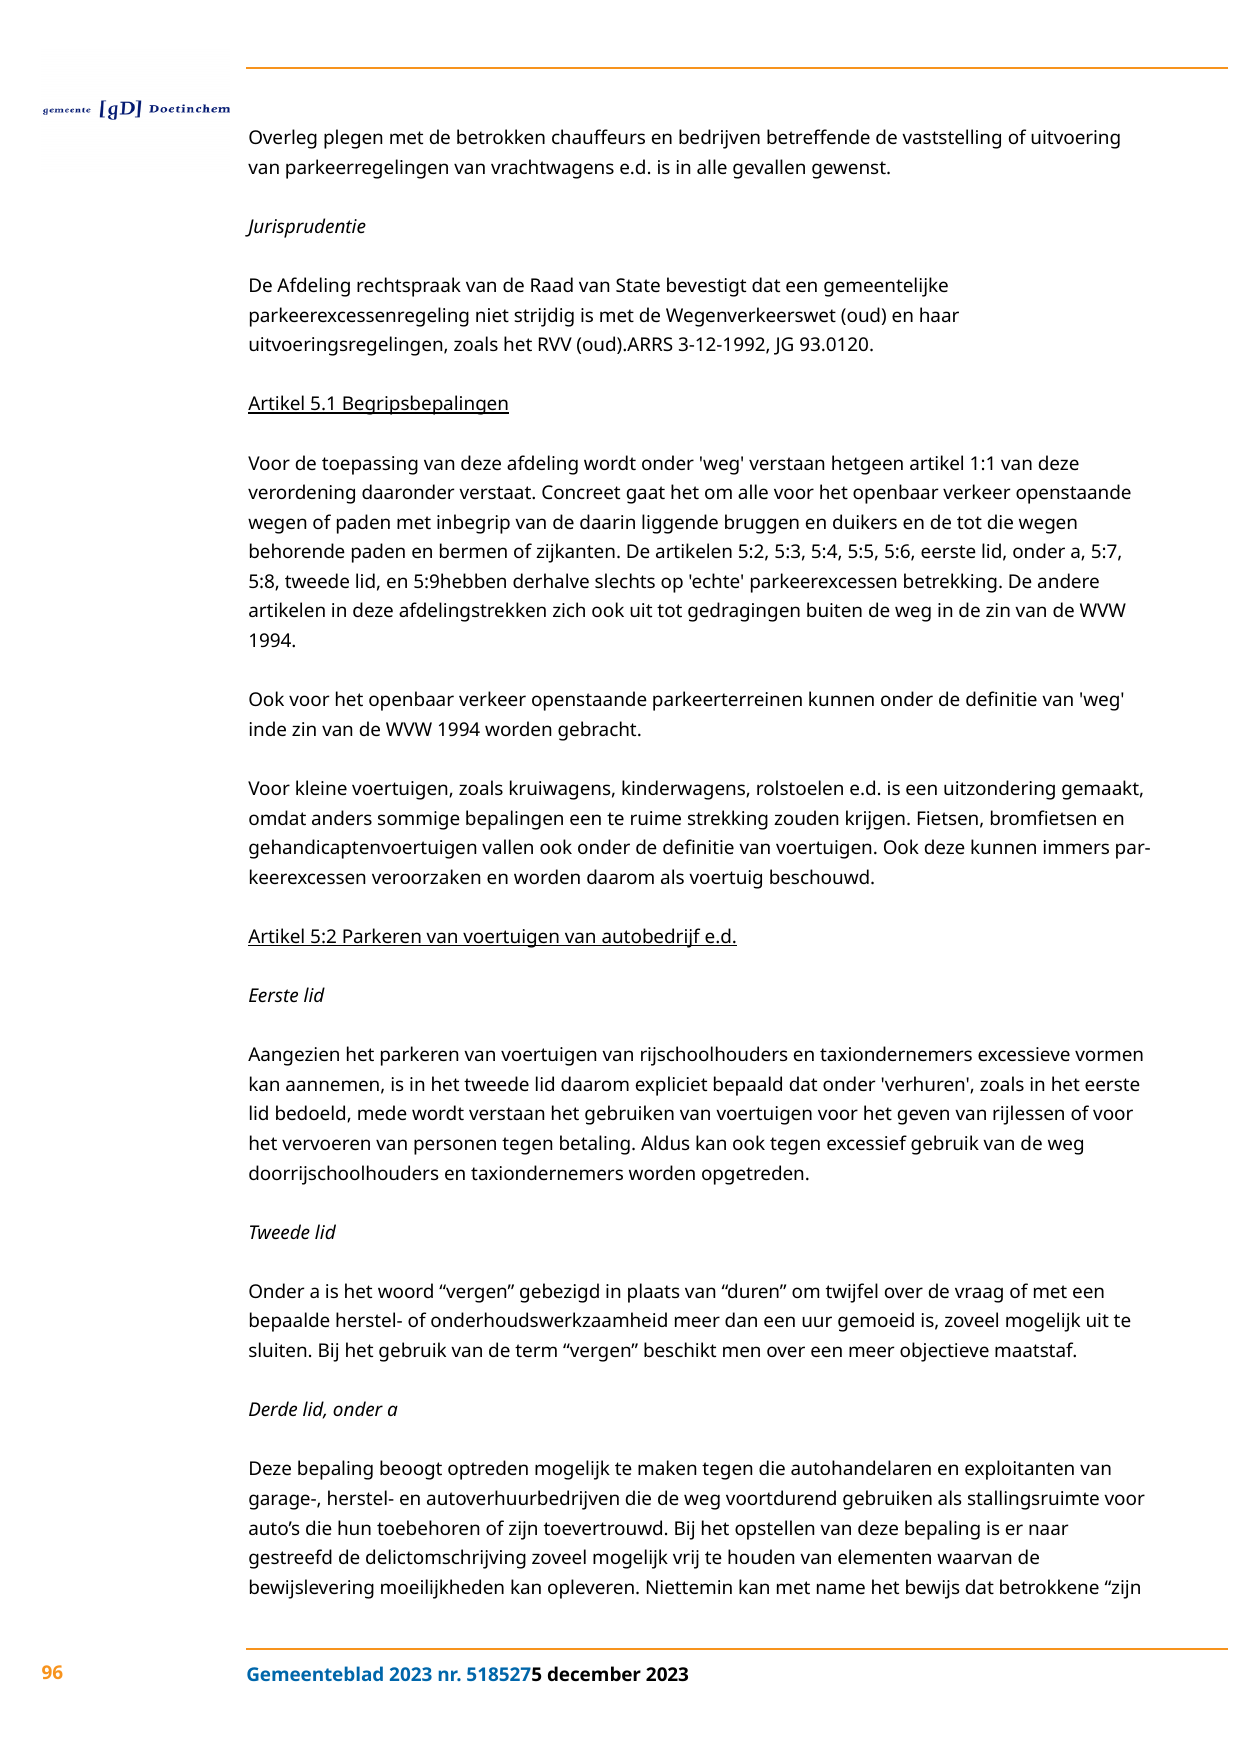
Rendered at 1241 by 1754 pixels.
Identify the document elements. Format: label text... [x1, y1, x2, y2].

text Eerste lid [248, 982, 1152, 1008]
text Jurisprudentie [248, 213, 1152, 239]
text Overleg plegen met de betrokken chauffeurs en bedrijven betreffende de vaststelling of uitvoering van parkeerregelingen van vrachtwagens e.d. is in alle gevallen gewenst. [248, 124, 1152, 180]
text Artikel 5.1 Begripsbepalingen [248, 391, 1152, 416]
text De Afdeling rechtspraak van de Raad van State bevestigt dat een gemeentelijke parkeerexcessenregeling niet strijdig is met de Wegenverkeerswet (oud) en haar uitvoeringsregelingen, zoals het RVV (oud).ARRS 3-12-1992, JG 93.0120. [248, 272, 1152, 357]
text Artikel 5:2 Parkeren van voertuigen van autobedrijf e.d. [248, 923, 1152, 949]
text Onder a is het woord “vergen” gebezigd in plaats van “duren” om twijfel over de vraag of met een bepaalde herstel- of onderhoudswerkzaamheid meer dan een uur gemoeid is, zoveel mogelijk uit te sluiten. Bij het gebruik van de term “vergen” beschikt men over een meer objectieve maatstaf. [248, 1278, 1152, 1363]
text Voor de toepassing van deze afdeling wordt onder 'weg' verstaan hetgeen artikel 1:1 van deze verordening daaronder verstaat. Concreet gaat het om alle voor het openbaar verkeer openstaande wegen of paden met inbegrip van de daarin liggende bruggen en duikers en de tot die wegen behorende paden en bermen of zijkanten. De artikelen 5:2, 5:3, 5:4, 5:5, 5:6, eerste lid, onder a, 5:7, 5:8, tweede lid, en 5:9hebben derhalve slechts op 'echte' parkeerexcessen betrekking. De andere artikelen in deze afdelingstrekken zich ook uit tot gedragingen buiten de weg in de zin van de WVW 1994. [248, 450, 1152, 653]
text Deze bepaling beoogt optreden mogelijk te maken tegen die autohandelaren en exploitanten van garage-, herstel- en autoverhuurbedrijven die de weg voortdurend gebruiken als stallingsruimte voor auto’s die hun toebehoren of zijn toevertrouwd. Bij het opstellen van deze bepaling is er naar gestreefd de delictomschrijving zoveel mogelijk vrij te houden van elementen waarvan de bewijslevering moeilijkheden kan opleveren. Niettemin kan met name het bewijs dat betrokkene “zijn [248, 1456, 1152, 1600]
text Ook voor het openbaar verkeer openstaande parkeerterreinen kunnen onder de definitie van 'weg' inde zin van de WVW 1994 worden gebracht. [248, 686, 1152, 742]
picture [41, 47, 231, 172]
text Derde lid, onder a [248, 1396, 1152, 1422]
text Voor kleine voertuigen, zoals kruiwagens, kinderwagens, rolstoelen e.d. is een uitzondering gemaakt, omdat anders sommige bepalingen een te ruime strekking zouden krijgen. Fietsen, bromfietsen en gehandicaptenvoertuigen vallen ook onder de definitie van voertuigen. Ook deze kunnen immers par-keerexcessen veroorzaken en worden daarom als voertuig beschouwd. [248, 775, 1152, 890]
text Aangezien het parkeren van voertuigen van rijschoolhouders en taxiondernemers excessieve vormen kan aannemen, is in het tweede lid daarom expliciet bepaald dat onder 'verhuren', zoals in het eerste lid bedoeld, mede wordt verstaan het gebruiken van voertuigen voor het geven van rijlessen of voor het vervoeren van personen tegen betaling. Aldus kan ook tegen excessief gebruik van de weg doorrijschoolhouders en taxiondernemers worden opgetreden. [248, 1041, 1152, 1186]
text Tweede lid [248, 1219, 1152, 1245]
